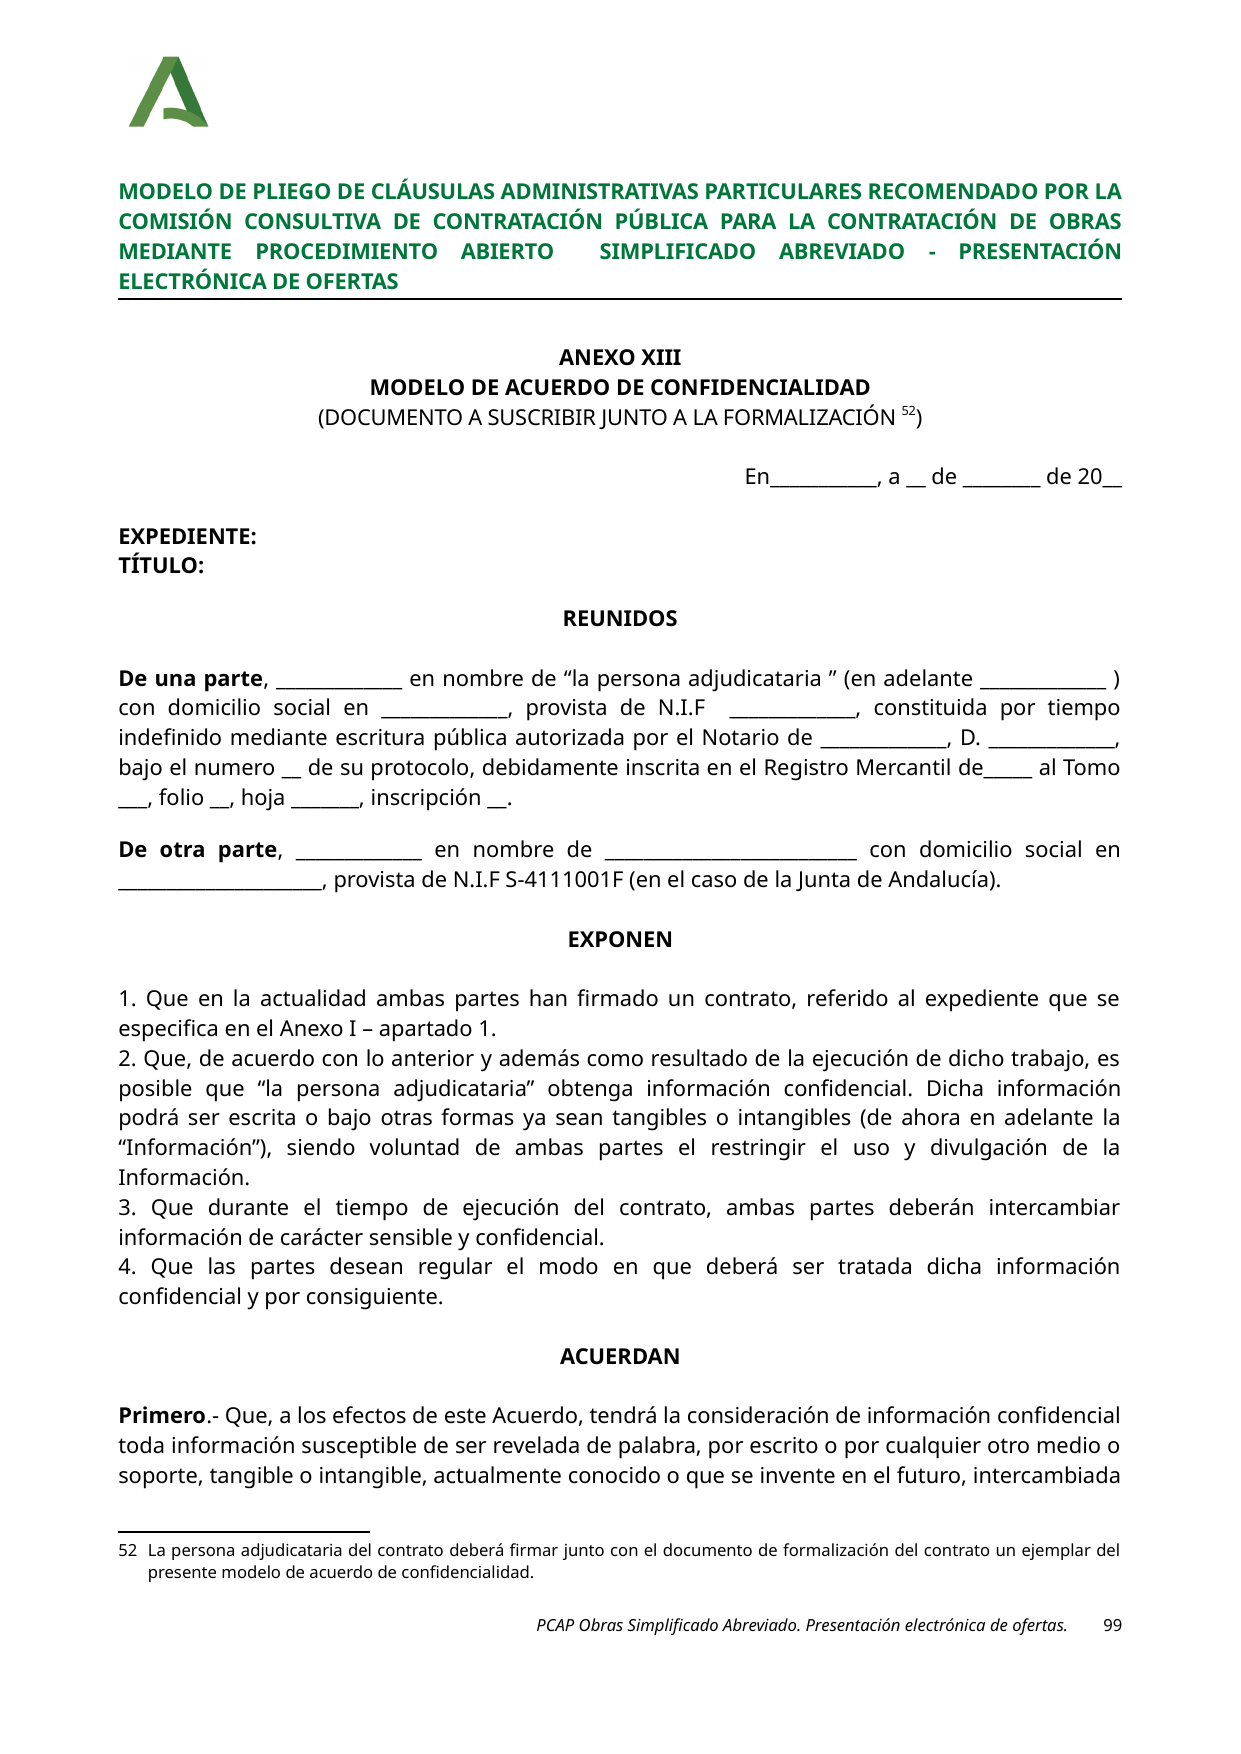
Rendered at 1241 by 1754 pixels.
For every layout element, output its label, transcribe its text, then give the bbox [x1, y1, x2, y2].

text 1. Que en la actualidad ambas partes han firmado un contrato, referido al expediente que se especifica en el Anexo I – apartado 1. [118, 983, 1122, 1043]
text REUNIDOS [118, 603, 1122, 633]
text De otra parte, _____________ en nombre de __________________________ con domicilio social en _____________________, provista de N.I.F S-4111001F (en el caso de la Junta de Andalucía). [118, 834, 1122, 894]
text Primero.- Que, a los efectos de este Acuerdo, tendrá la consideración de información confidencial toda información susceptible de ser revelada de palabra, por escrito o por cualquier otro medio o soporte, tangible o intangible, actualmente conocido o que se invente en el futuro, intercambiada [118, 1400, 1122, 1490]
text MODELO DE ACUERDO DE CONFIDENCIALIDAD [118, 372, 1122, 402]
text 3. Que durante el tiempo de ejecución del contrato, ambas partes deberán intercambiar información de carácter sensible y confidencial. [118, 1192, 1122, 1251]
text ANEXO XIII [118, 342, 1122, 372]
text ACUERDAN [118, 1341, 1122, 1371]
text EXPONEN [118, 924, 1122, 953]
text En___________, a __ de ________ de 20__ [118, 461, 1122, 491]
text De una parte, _____________ en nombre de “la persona adjudicataria ” (en adelante _____________ ) con domicilio social en _____________, provista de N.I.F _____________, constituida por tiempo indefinido mediante escritura pública autorizada por el Notario de _____________, D. _____________, bajo el numero __ de su protocolo, debidamente inscrita en el Registro Mercantil de_____ al Tomo ___, folio __, hoja _______, inscripción __. [118, 663, 1122, 812]
text 2. Que, de acuerdo con lo anterior y además como resultado de la ejecución de dicho trabajo, es posible que “la persona adjudicataria” obtenga información confidencial. Dicha información podrá ser escrita o bajo otras formas ya sean tangibles o intangibles (de ahora en adelante la “Información”), siendo voluntad de ambas partes el restringir el uso y divulgación de la Información. [118, 1043, 1122, 1192]
text EXPEDIENTE: [118, 521, 1122, 551]
text (DOCUMENTO A SUSCRIBIR JUNTO A LA FORMALIZACIÓN ) [118, 402, 1122, 431]
text La persona adjudicataria del contrato deberá firmar junto con el documento de formalización del contrato un ejemplar del presente modelo de acuerdo de confidencialidad. [118, 1538, 1122, 1584]
text TÍTULO: [118, 551, 1122, 580]
text 4. Que las partes desean regular el modo en que deberá ser tratada dicha información confidencial y por consiguiente. [118, 1251, 1122, 1311]
text MODELO DE PLIEGO DE CLÁUSULAS ADMINISTRATIVAS PARTICULARES RECOMENDADO POR LA COMISIÓN CONSULTIVA DE CONTRATACIÓN PÚBLICA PARA LA CONTRATACIÓN DE OBRAS MEDIANTE PROCEDIMIENTO ABIERTO SIMPLIFICADO ABREVIADO - PRESENTACIÓN ELECTRÓNICA DE OFERTAS [118, 176, 1122, 298]
picture [124, 52, 213, 131]
